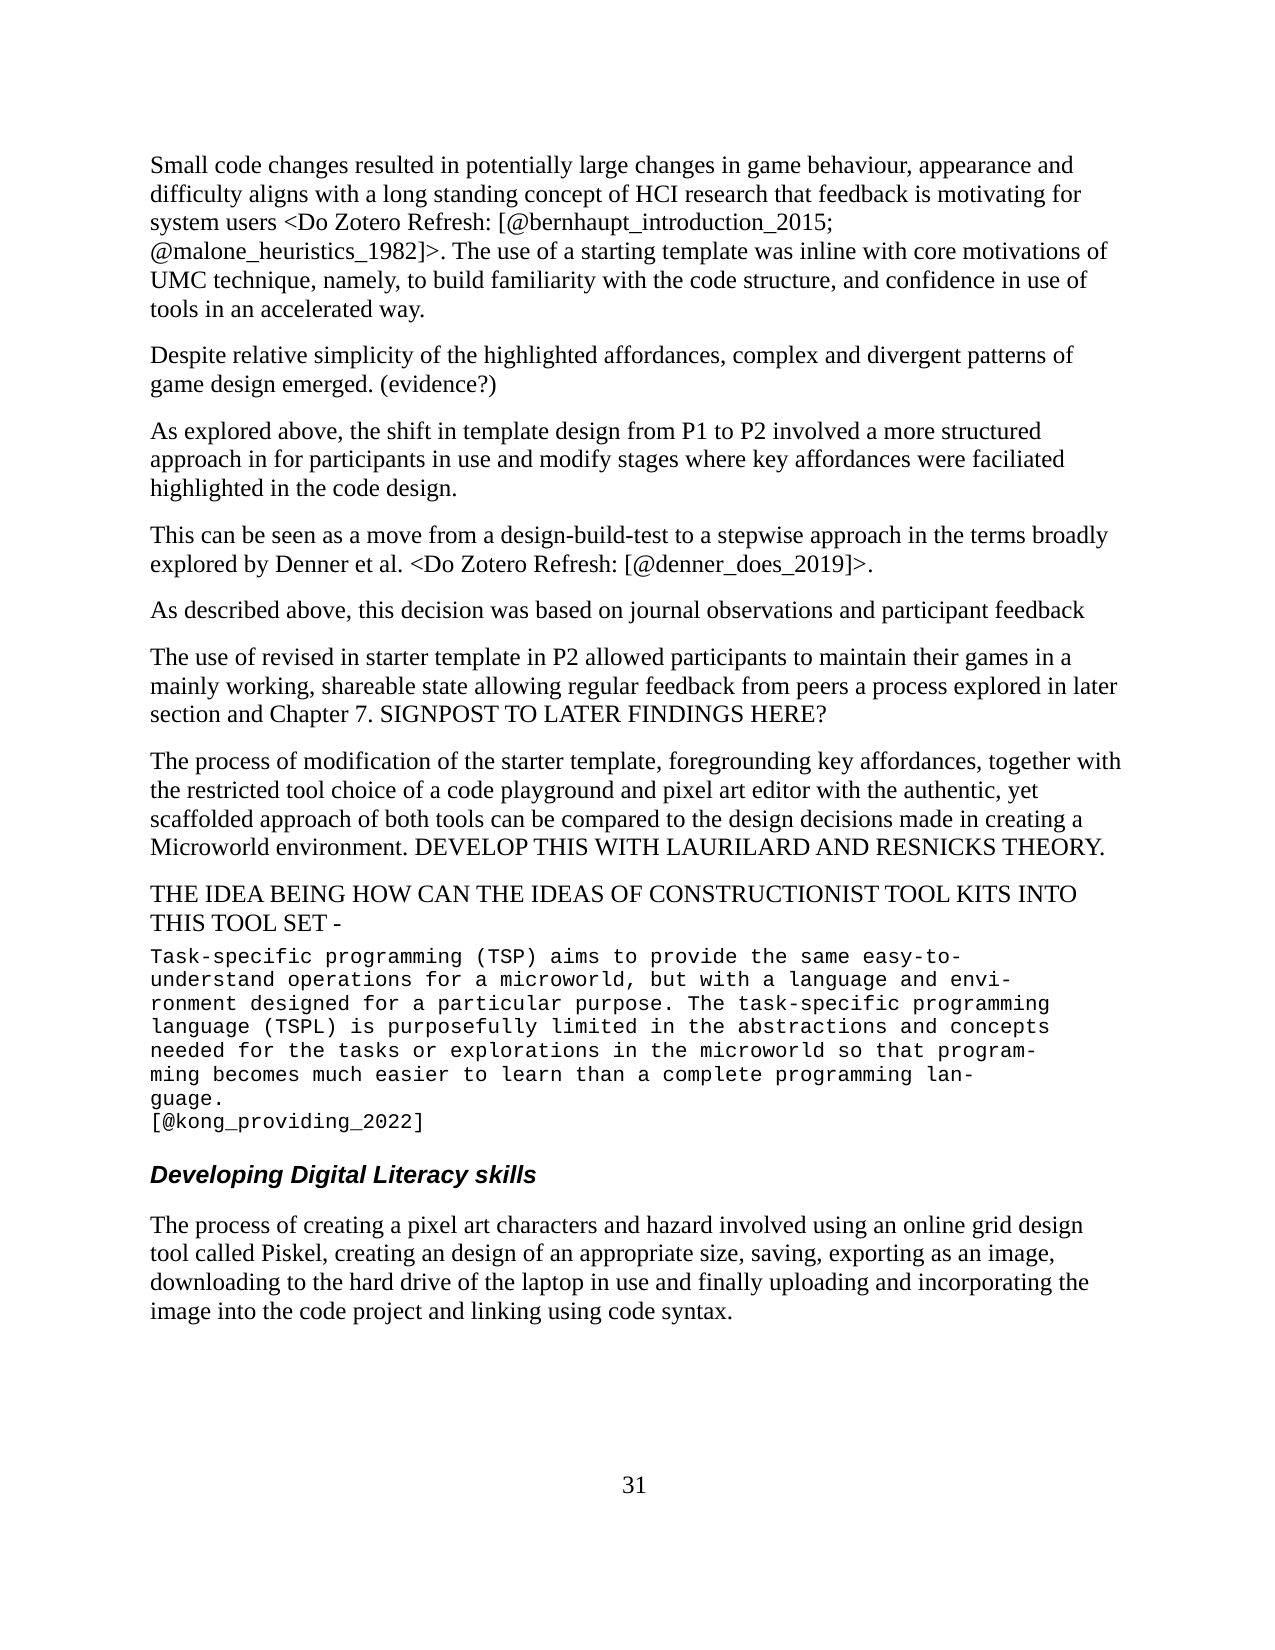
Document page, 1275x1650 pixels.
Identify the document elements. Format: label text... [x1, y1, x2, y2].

text Small code changes resulted in potentially large changes in game behaviour, appearance and difficulty aligns with a long standing concept of HCI research that feedback is motivating for system users <Do Zotero Refresh: [@bernhaupt_introduction_2015; @malone_heuristics_1982]>. The use of a starting template was inline with core motivations of UMC technique, namely, to build familiarity with the code structure, and confidence in use of tools in an accelerated way. [150, 150, 1125, 322]
text This can be seen as a move from a design-build-test to a stepwise approach in the terms broadly explored by Denner et al. <Do Zotero Refresh: [@denner_does_2019]>. [150, 520, 1125, 577]
text Task-specific programming (TSP) aims to provide the same easy-to- [150, 946, 1125, 969]
text As described above, this decision was based on journal observations and participant feedback [150, 595, 1125, 624]
text language (TSPL) is purposefully limited in the abstractions and concepts [150, 1017, 1125, 1040]
text ronment designed for a particular purpose. The task-specific programming [150, 993, 1125, 1017]
text The process of modification of the starter template, foregrounding key affordances, together with the restricted tool choice of a code playground and pixel art editor with the authentic, yet scaffolded approach of both tools can be compared to the design decisions made in creating a Microworld environment. DEVELOP THIS WITH LAURILARD AND RESNICKS THEORY. [150, 746, 1125, 861]
text The process of creating a pixel art characters and hazard involved using an online grid design tool called Piskel, creating an design of an appropriate size, saving, exporting as an image, downloading to the hard drive of the laptop in use and finally uploading and incorporating the image into the code project and linking using code syntax. [150, 1210, 1125, 1325]
text THE IDEA BEING HOW CAN THE IDEAS OF CONSTRUCTIONIST TOOL KITS INTO THIS TOOL SET - [150, 879, 1125, 937]
text understand operations for a microworld, but with a language and envi- [150, 969, 1125, 993]
text The use of revised in starter template in P2 allowed participants to maintain their games in a mainly working, shareable state allowing regular feedback from peers a process explored in later section and Chapter 7. SIGNPOST TO LATER FINDINGS HERE? [150, 642, 1125, 728]
subtitle Developing Digital Literacy skills [150, 1160, 1125, 1188]
text guage. [150, 1087, 1125, 1111]
text As explored above, the shift in template design from P1 to P2 involved a more structured approach in for participants in use and modify stages where key affordances were faciliated highlighted in the code design. [150, 416, 1125, 502]
text ming becomes much easier to learn than a complete programming lan- [150, 1064, 1125, 1087]
text [@kong_providing_2022] [150, 1111, 1125, 1135]
text needed for the tasks or explorations in the microworld so that program- [150, 1040, 1125, 1064]
text Despite relative simplicity of the highlighted affordances, complex and divergent patterns of game design emerged. (evidence?) [150, 340, 1125, 398]
